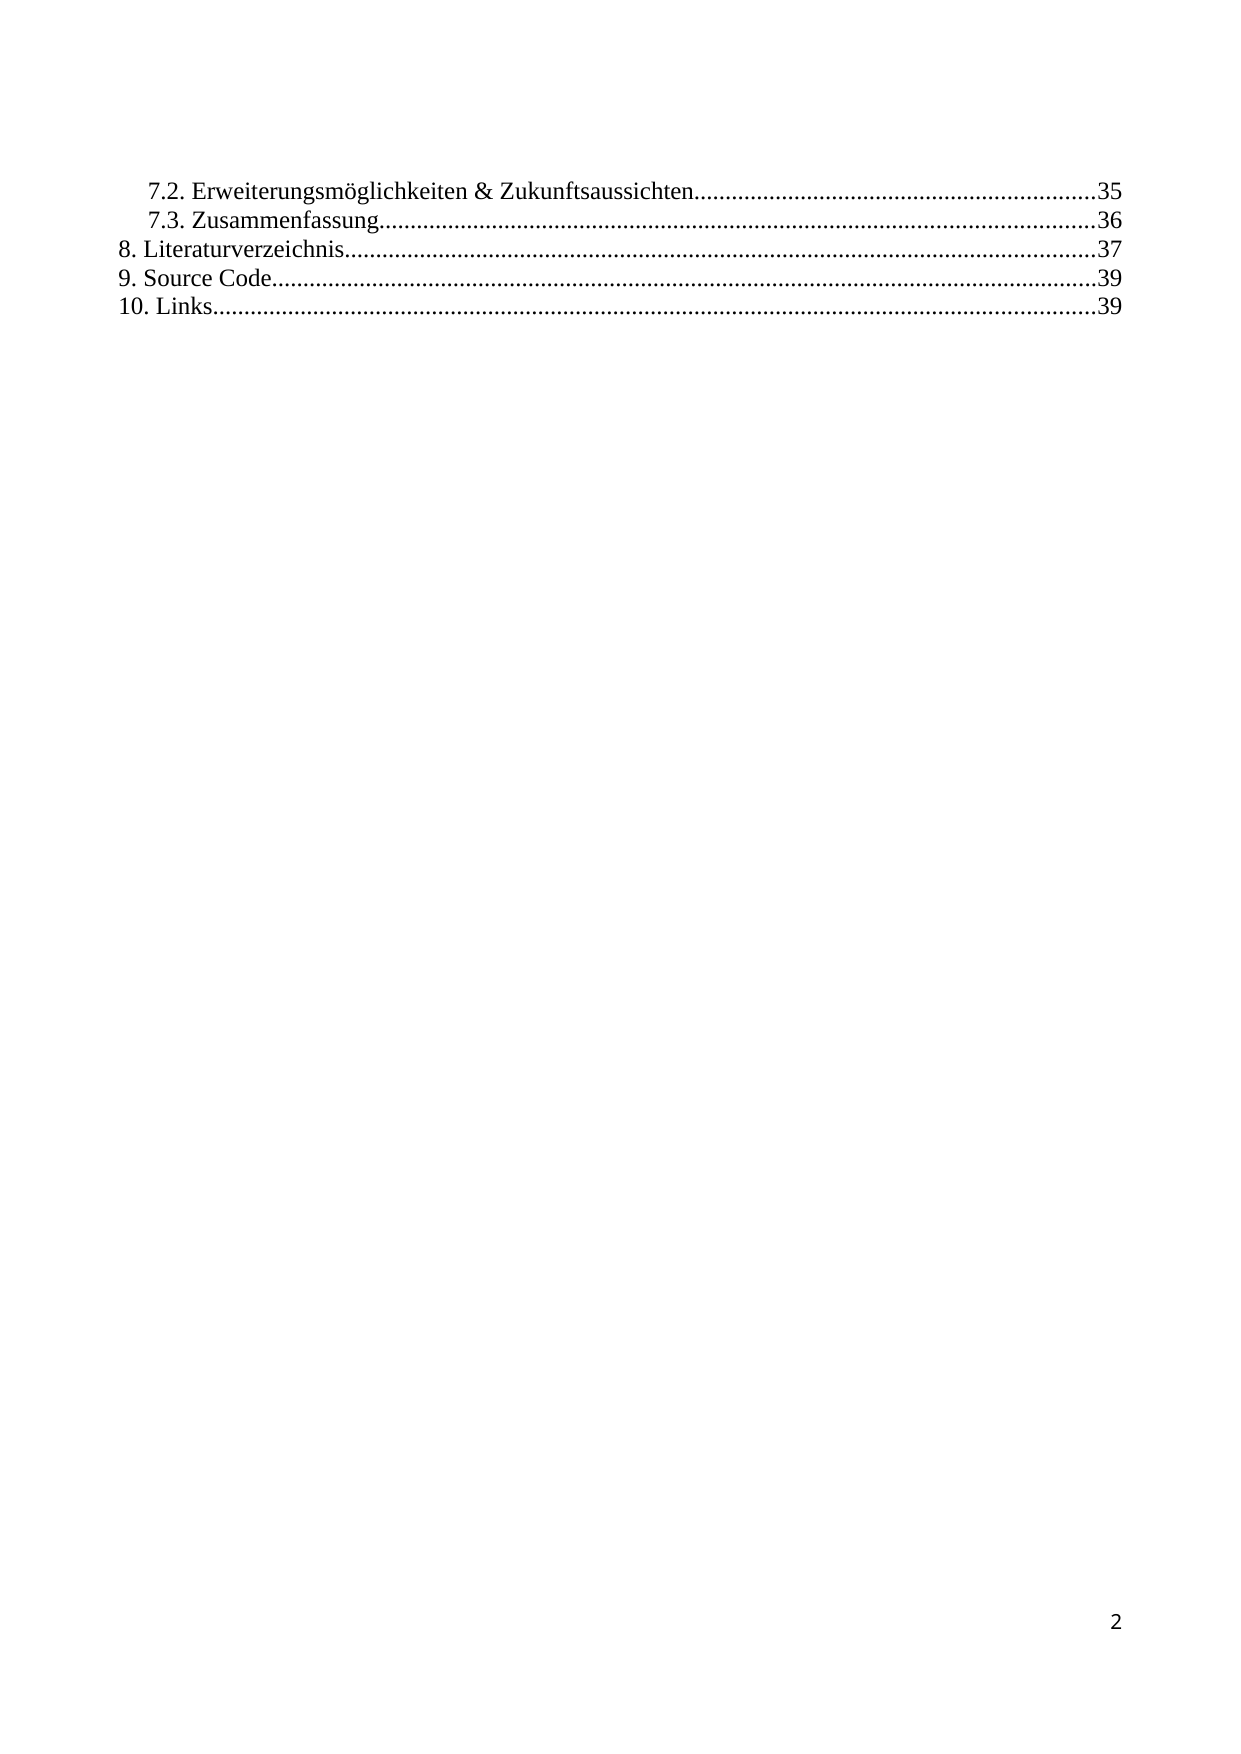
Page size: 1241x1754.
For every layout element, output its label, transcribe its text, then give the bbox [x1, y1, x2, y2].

text 10. Links 39 [118, 291, 1122, 320]
text 8. Literaturverzeichnis 37 [118, 234, 1122, 263]
text 7.3. Zusammenfassung 36 [148, 205, 1122, 234]
text 7.2. Erweiterungsmöglichkeiten & Zukunftsaussichten 35 [148, 176, 1122, 205]
text 9. Source Code 39 [118, 263, 1122, 291]
